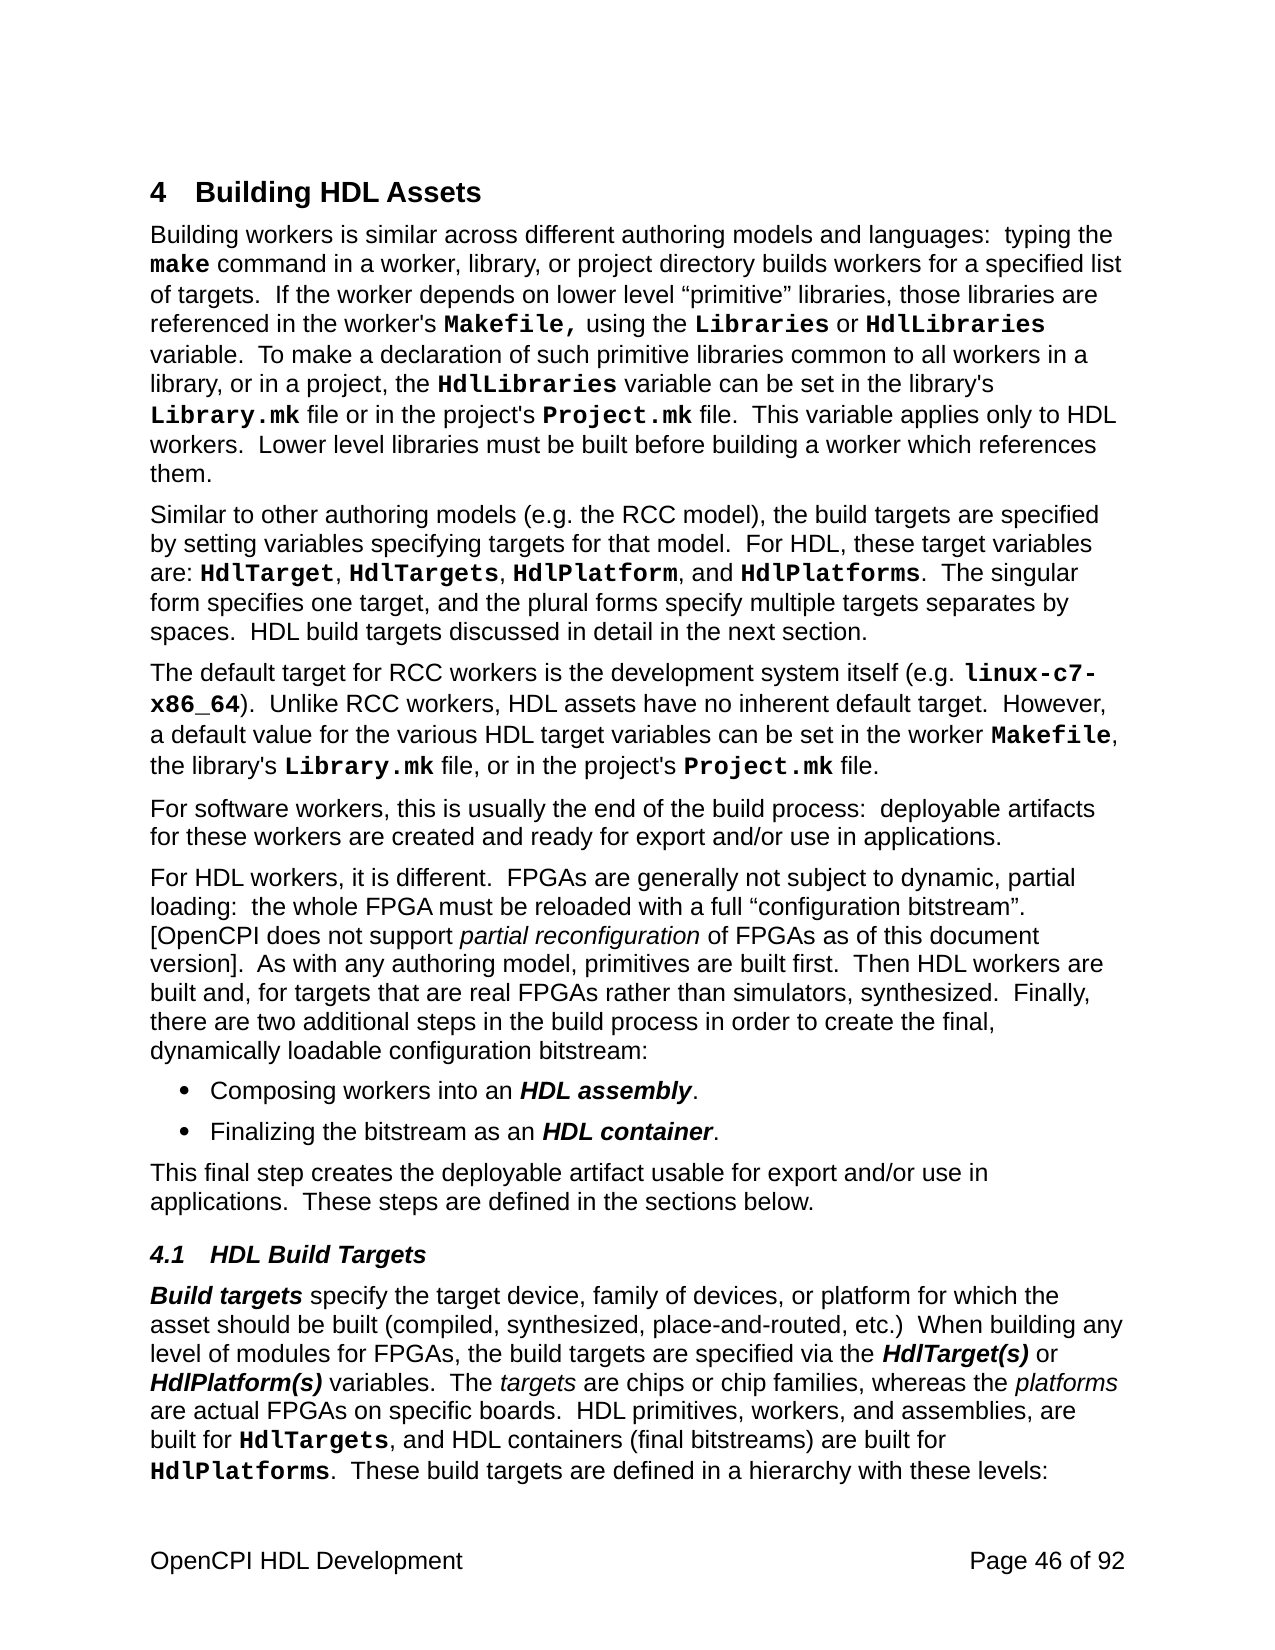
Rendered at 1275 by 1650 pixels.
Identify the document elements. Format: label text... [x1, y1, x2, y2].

text For software workers, this is usually the end of the build process: deployable artifacts for these workers are created and ready for export and/or use in applications. [150, 794, 1125, 851]
list Composing workers into an HDL assembly. [180, 1076, 1125, 1105]
subtitle HDL Build Targets [150, 1241, 1125, 1269]
text Build targets specify the target device, family of devices, or platform for which the asset should be built (compiled, synthesized, place-and-routed, etc.) When building any level of modules for FPGAs, the build targets are specified via the HdlTarget(s) or HdlPlatform(s) variables. The targets are chips or chip families, whereas the platforms are actual FPGAs on specific boards. HDL primitives, workers, and assemblies, are built for HdlTargets, and HDL containers (final bitstreams) are built for HdlPlatforms. These build targets are defined in a hierarchy with these levels: [150, 1281, 1125, 1487]
text Similar to other authoring models (e.g. the RCC model), the build targets are specified by setting variables specifying targets for that model. For HDL, these target variables are: HdlTarget, HdlTargets, HdlPlatform, and HdlPlatforms. The singular form specifies one target, and the plural forms specify multiple targets separates by spaces. HDL build targets discussed in detail in the next section. [150, 500, 1125, 646]
text Building workers is similar across different authoring models and languages: typing the make command in a worker, library, or project directory builds workers for a specified list of targets. If the worker depends on lower level “primitive” libraries, those libraries are referenced in the worker's Makefile, using the Libraries or HdlLibraries variable. To make a declaration of such primitive libraries common to all workers in a library, or in a project, the HdlLibraries variable can be set in the library's Library.mk file or in the project's Project.mk file. This variable applies only to HDL workers. Lower level libraries must be built before building a worker which references them. [150, 221, 1125, 488]
text This final step creates the deployable artifact usable for export and/or use in applications. These steps are defined in the sections below. [150, 1158, 1125, 1216]
text For HDL workers, it is different. FPGAs are generally not subject to dynamic, partial loading: the whole FPGA must be reloaded with a full “configuration bitstream”. [OpenCPI does not support partial reconfiguration of FPGAs as of this document version]. As with any authoring model, primitives are built first. Then HDL workers are built and, for targets that are real FPGAs rather than simulators, synthesized. Finally, there are two additional steps in the build process in order to create the final, dynamically loadable configuration bitstream: [150, 863, 1125, 1064]
list Finalizing the bitstream as an HDL container. [180, 1117, 1125, 1146]
text The default target for RCC workers is the development system itself (e.g. linux-c7-x86_64). Unlike RCC workers, HDL assets have no inherent default target. However, a default value for the various HDL target variables can be set in the worker Makefile, the library's Library.mk file, or in the project's Project.mk file. [150, 658, 1125, 782]
subtitle Building HDL Assets [150, 175, 1125, 208]
